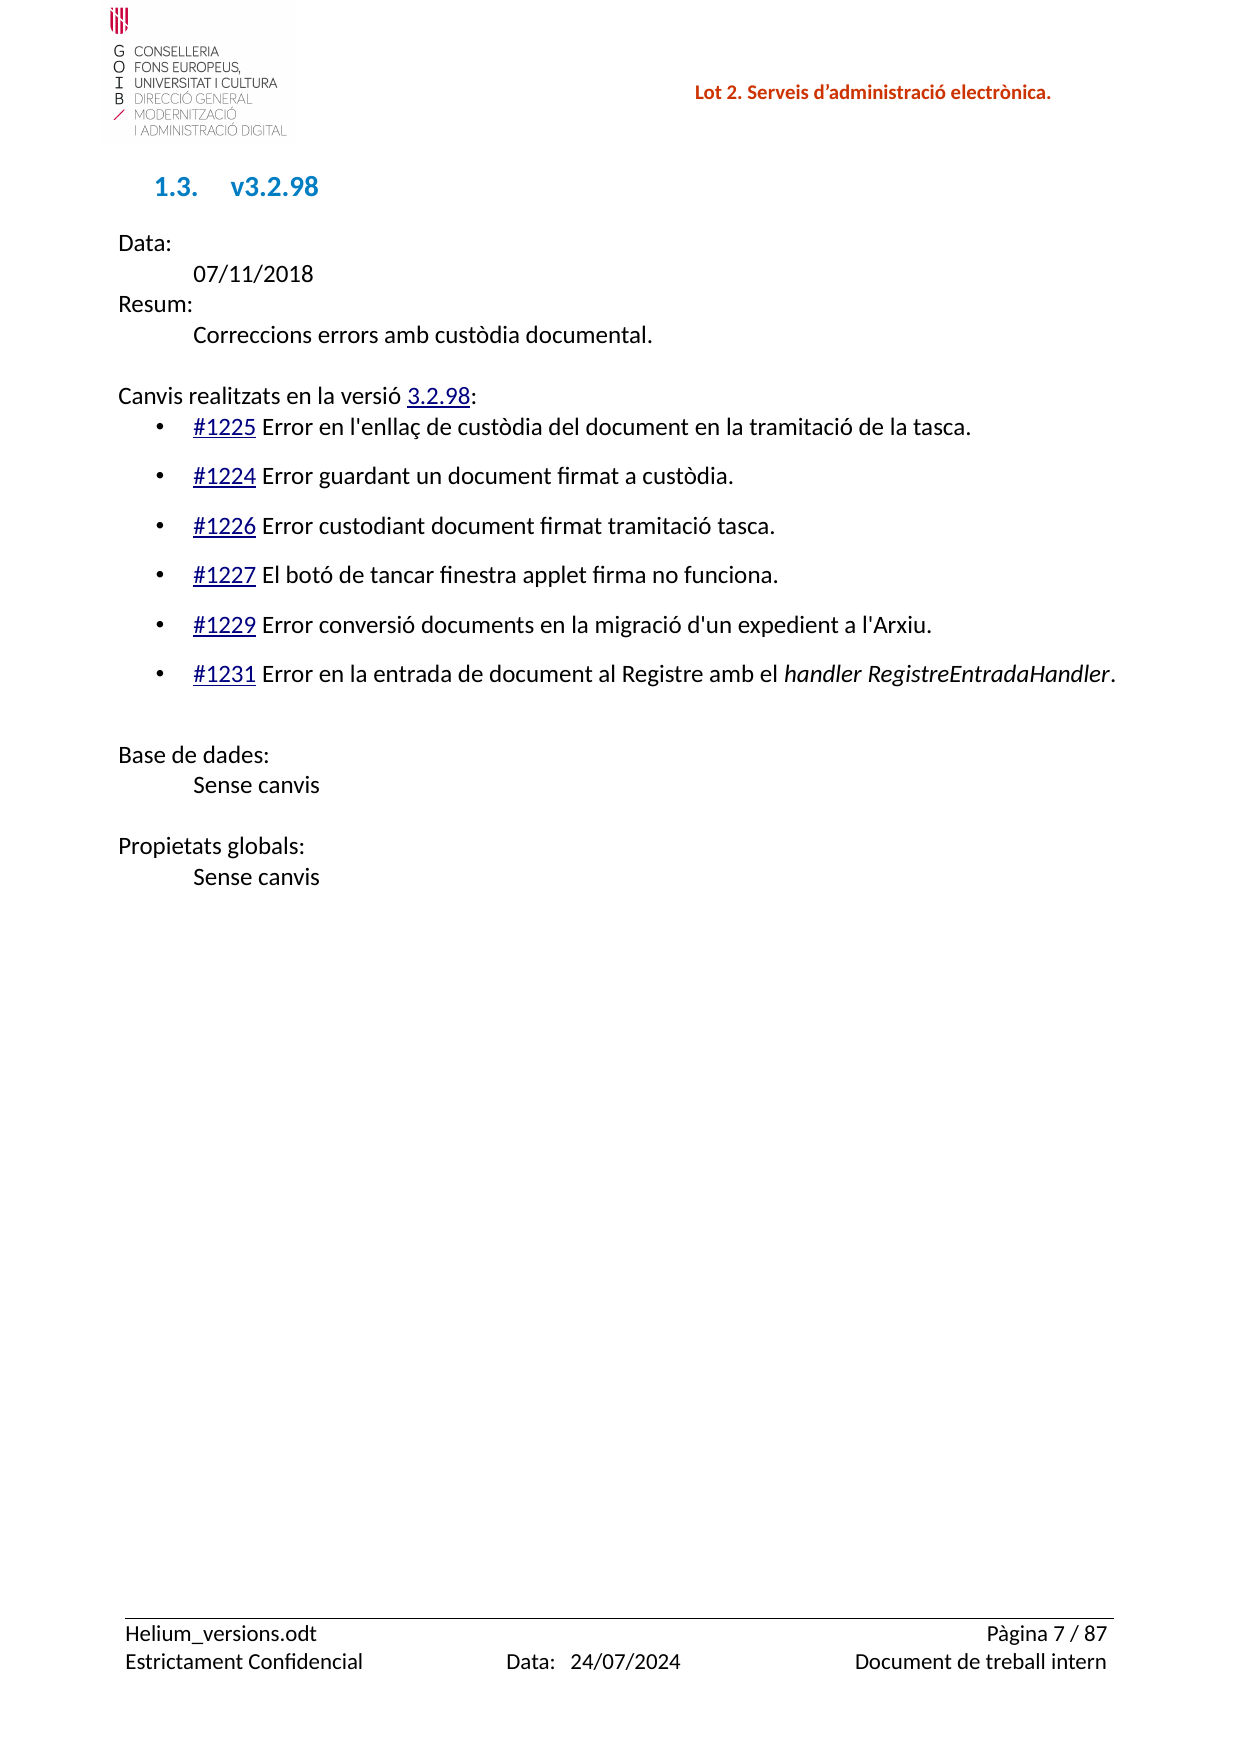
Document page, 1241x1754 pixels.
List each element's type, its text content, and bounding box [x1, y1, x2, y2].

subtitle v3.2.98 [153, 168, 1122, 204]
list #1226 Error custodiant document firmat tramitació tasca. [156, 510, 1122, 540]
text Sense canvis [118, 861, 1122, 891]
list #1224 Error guardant un document firmat a custòdia. [156, 460, 1122, 491]
text 07/11/2018 [118, 258, 1122, 289]
list #1227 El botó de tancar finestra applet firma no funciona. [156, 559, 1122, 590]
text Correccions errors amb custòdia documental. [118, 319, 1122, 350]
list #1225 Error en l'enllaç de custòdia del document en la tramitació de la tasca. [156, 411, 1122, 441]
text Data: [118, 228, 1122, 258]
text Canvis realitzats en la versió 3.2.98: [118, 380, 1122, 411]
text Sense canvis [118, 769, 1122, 800]
text Base de dades: [118, 739, 1122, 769]
text Resum: [118, 289, 1122, 319]
text Propietats globals: [118, 830, 1122, 861]
list #1229 Error conversió documents en la migració d'un expedient a l'Arxiu. [156, 609, 1122, 639]
picture [100, 0, 297, 144]
list #1231 Error en la entrada de document al Registre amb el handler RegistreEntradaHandler. [156, 659, 1122, 689]
